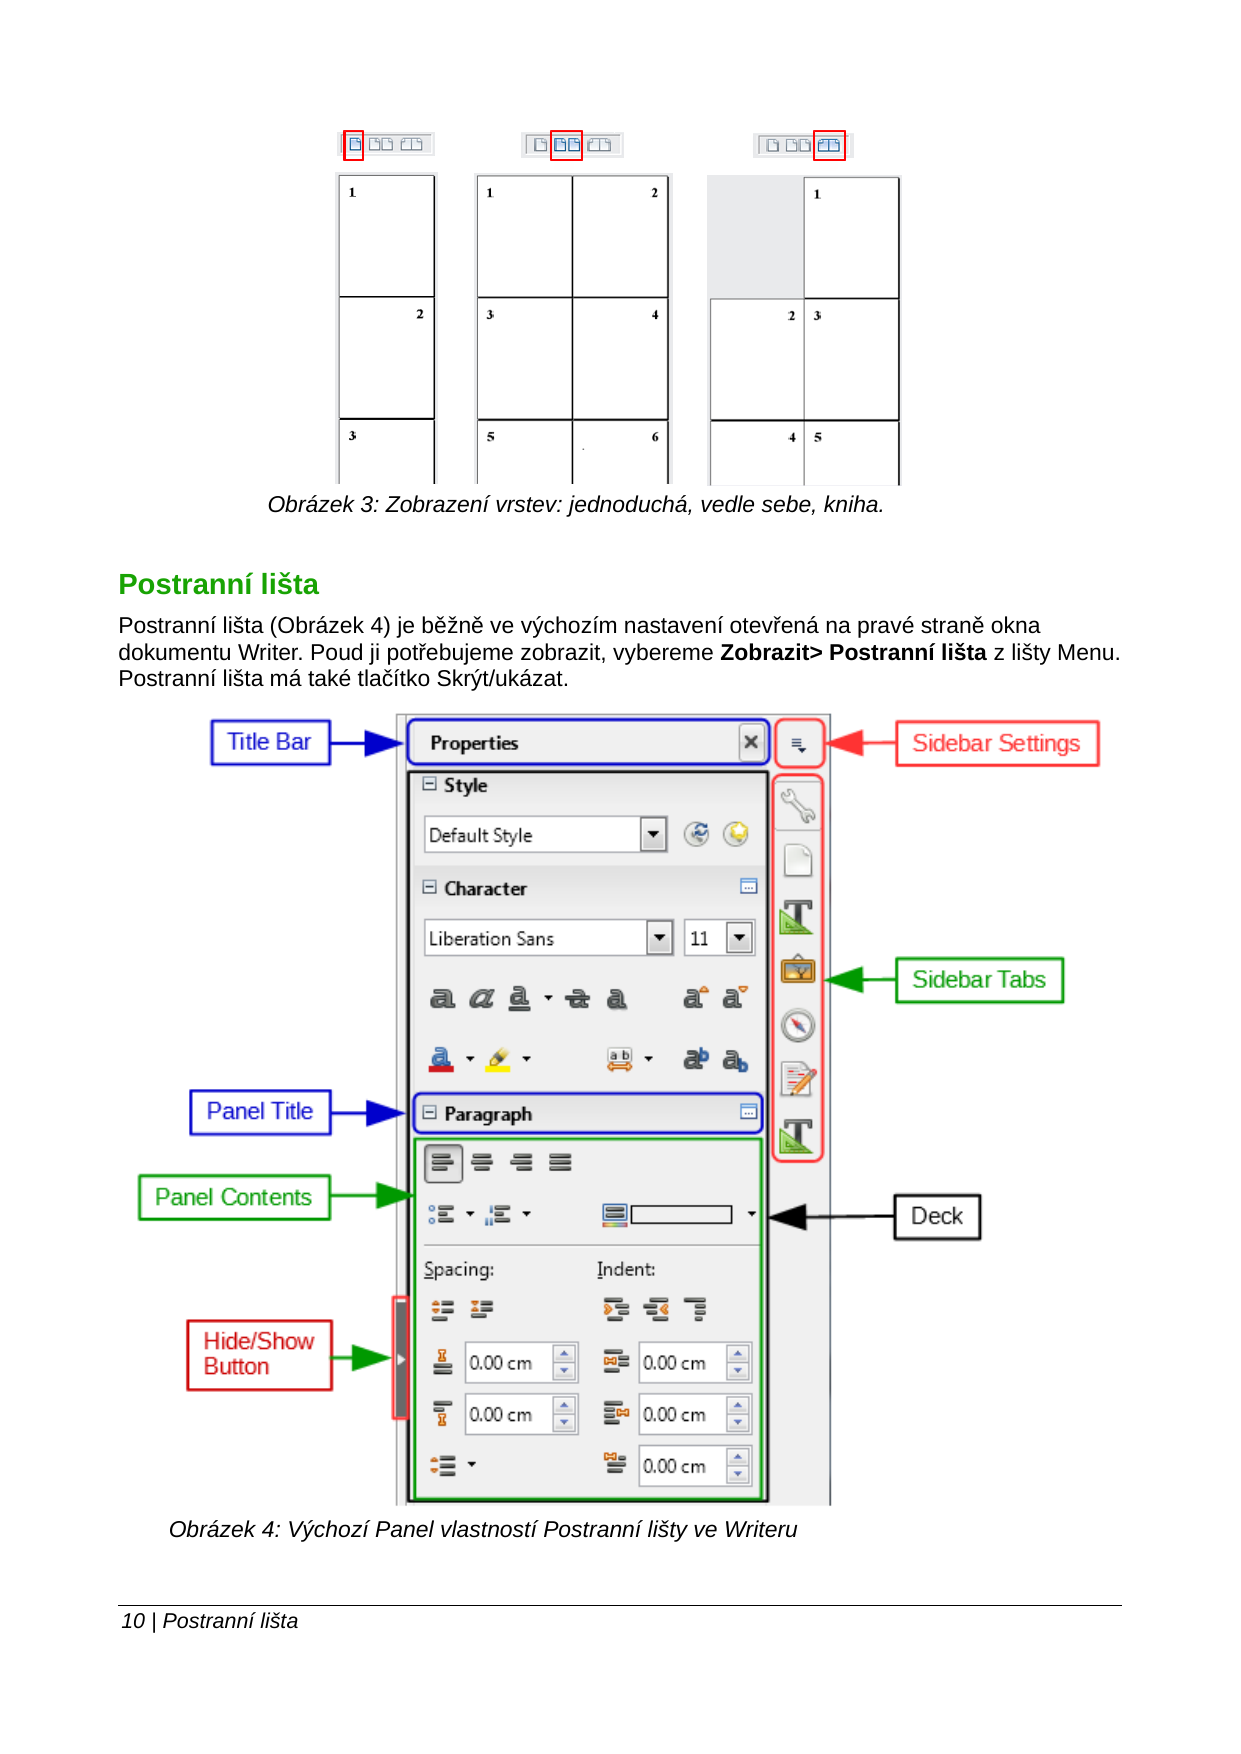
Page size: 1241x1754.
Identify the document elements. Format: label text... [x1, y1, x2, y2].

subtitle Postranní lišta [118, 567, 1122, 601]
text Obrázek 3: Zobrazení vrstev: jednoduchá, vedle sebe, kniha. [267, 491, 973, 517]
picture [324, 118, 916, 491]
picture [127, 703, 1113, 1517]
text Obrázek 4: Výchozí Panel vlastností Postranní lišty ve Writeru [168, 1517, 1072, 1543]
text Postranní lišta (Obrázek 4) je běžně ve výchozím nastavení otevřená na pravé straně okna dokumentu Writer. Poud ji potřebujeme zobrazit, vybereme Zobrazit> Postranní lišta z lišty Menu. Postranní lišta má také tlačítko Skrýt/ukázat. [118, 612, 1122, 691]
